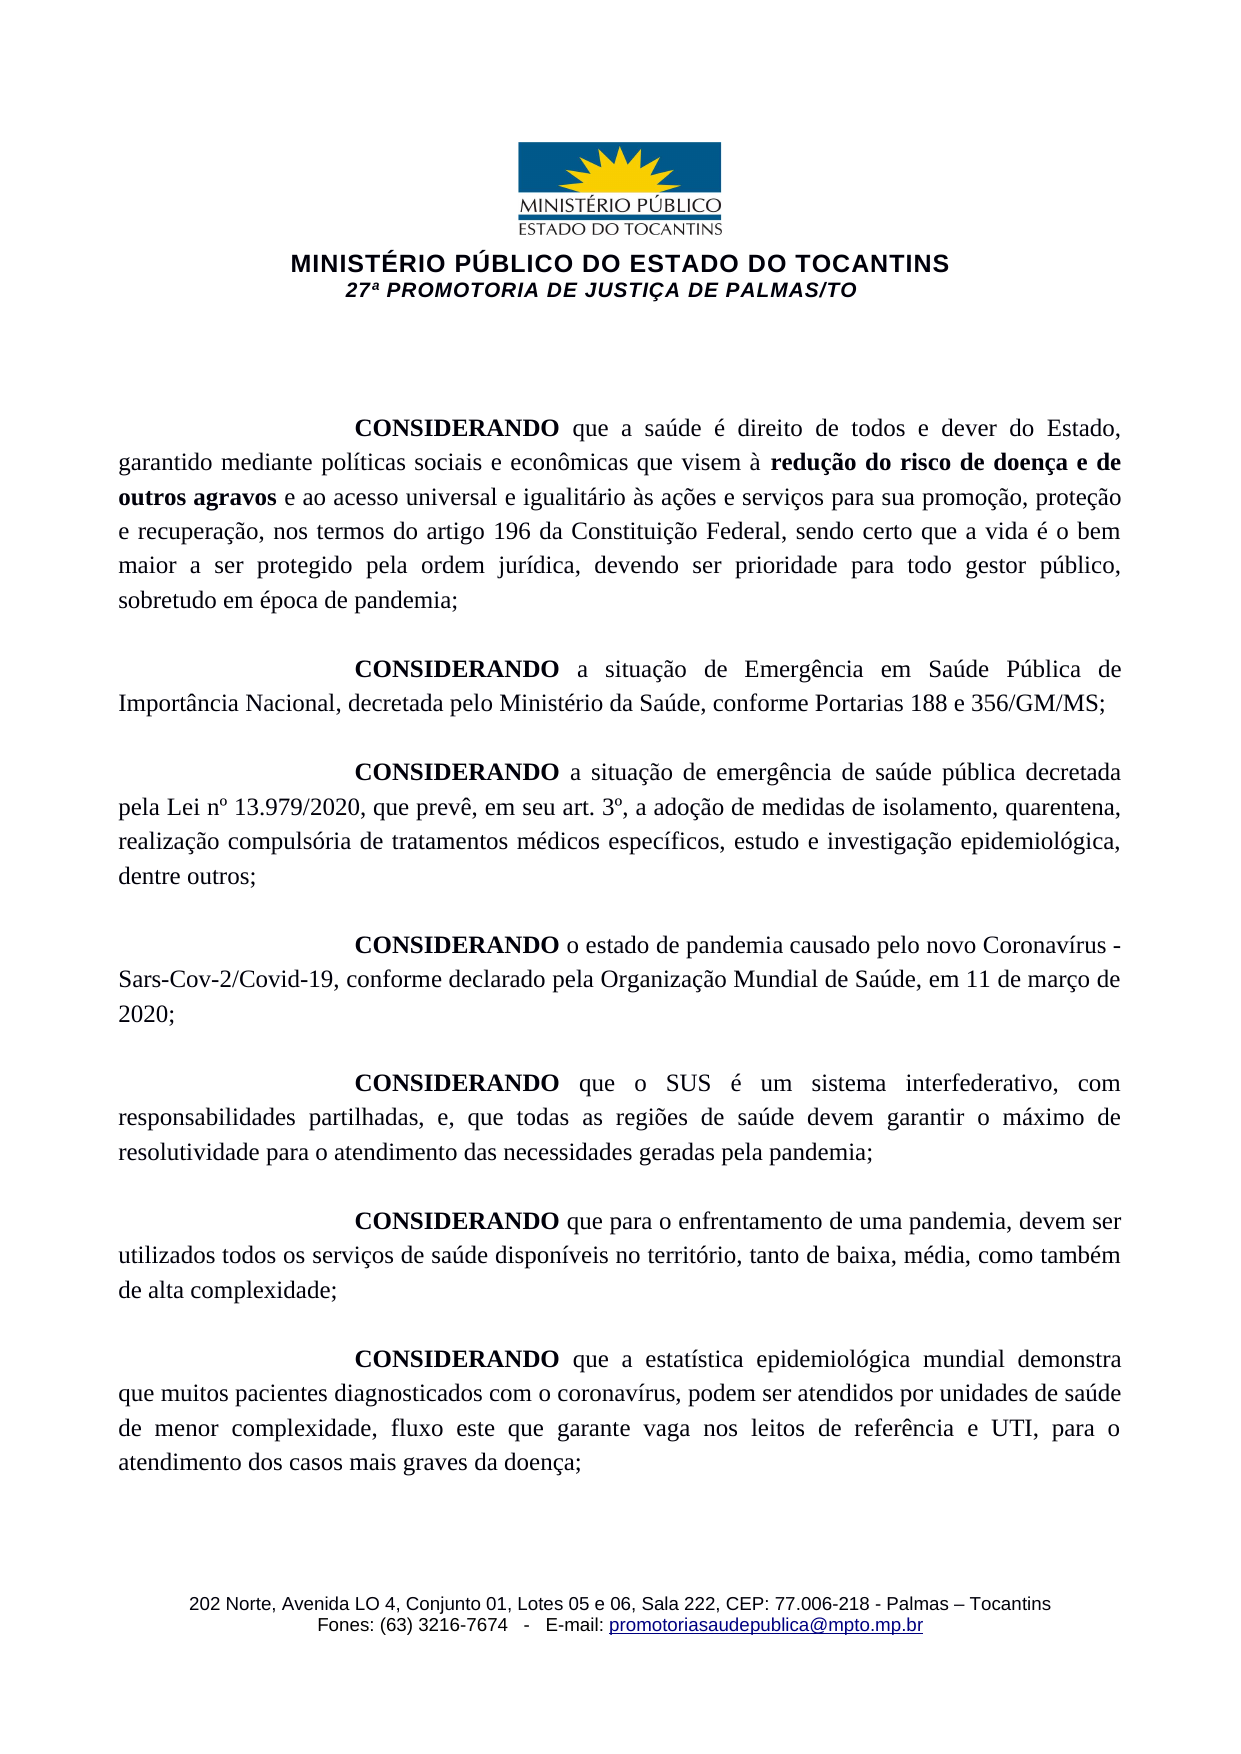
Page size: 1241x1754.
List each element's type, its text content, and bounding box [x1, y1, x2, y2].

text CONSIDERANDO que a estatística epidemiológica mundial demonstra que muitos pacientes diagnosticados com o coronavírus, podem ser atendidos por unidades de saúde de menor complexidade, fluxo este que garante vaga nos leitos de referência e UTI, para o atendimento dos casos mais graves da doença; [118, 1344, 1122, 1476]
text CONSIDERANDO o estado de pandemia causado pelo novo Coronavírus - Sars-Cov-2/Covid-19, conforme declarado pela Organização Mundial de Saúde, em 11 de março de 2020; [118, 930, 1122, 1028]
picture [518, 142, 722, 235]
text CONSIDERANDO que para o enfrentamento de uma pandemia, devem ser utilizados todos os serviços de saúde disponíveis no território, tanto de baixa, média, como também de alta complexidade; [118, 1206, 1122, 1303]
text CONSIDERANDO a situação de emergência de saúde pública decretada pela Lei nº 13.979/2020, que prevê, em seu art. 3º, a adoção de medidas de isolamento, quarentena, realização compulsória de tratamentos médicos específicos, estudo e investigação epidemiológica, dentre outros; [118, 757, 1122, 890]
text CONSIDERANDO que o SUS é um sistema interfederativo, com responsabilidades partilhadas, e, que todas as regiões de saúde devem garantir o máximo de resolutividade para o atendimento das necessidades geradas pela pandemia; [118, 1068, 1122, 1166]
text CONSIDERANDO a situação de Emergência em Saúde Pública de Importância Nacional, decretada pelo Ministério da Saúde, conforme Portarias 188 e 356/GM/MS; [118, 654, 1122, 717]
text CONSIDERANDO que a saúde é direito de todos e dever do Estado, garantido mediante políticas sociais e econômicas que visem à redução do risco de doença e de outros agravos e ao acesso universal e igualitário às ações e serviços para sua promoção, proteção e recuperação, nos termos do artigo 196 da Constituição Federal, sendo certo que a vida é o bem maior a ser protegido pela ordem jurídica, devendo ser prioridade para todo gestor público, sobretudo em época de pandemia; [118, 413, 1122, 614]
